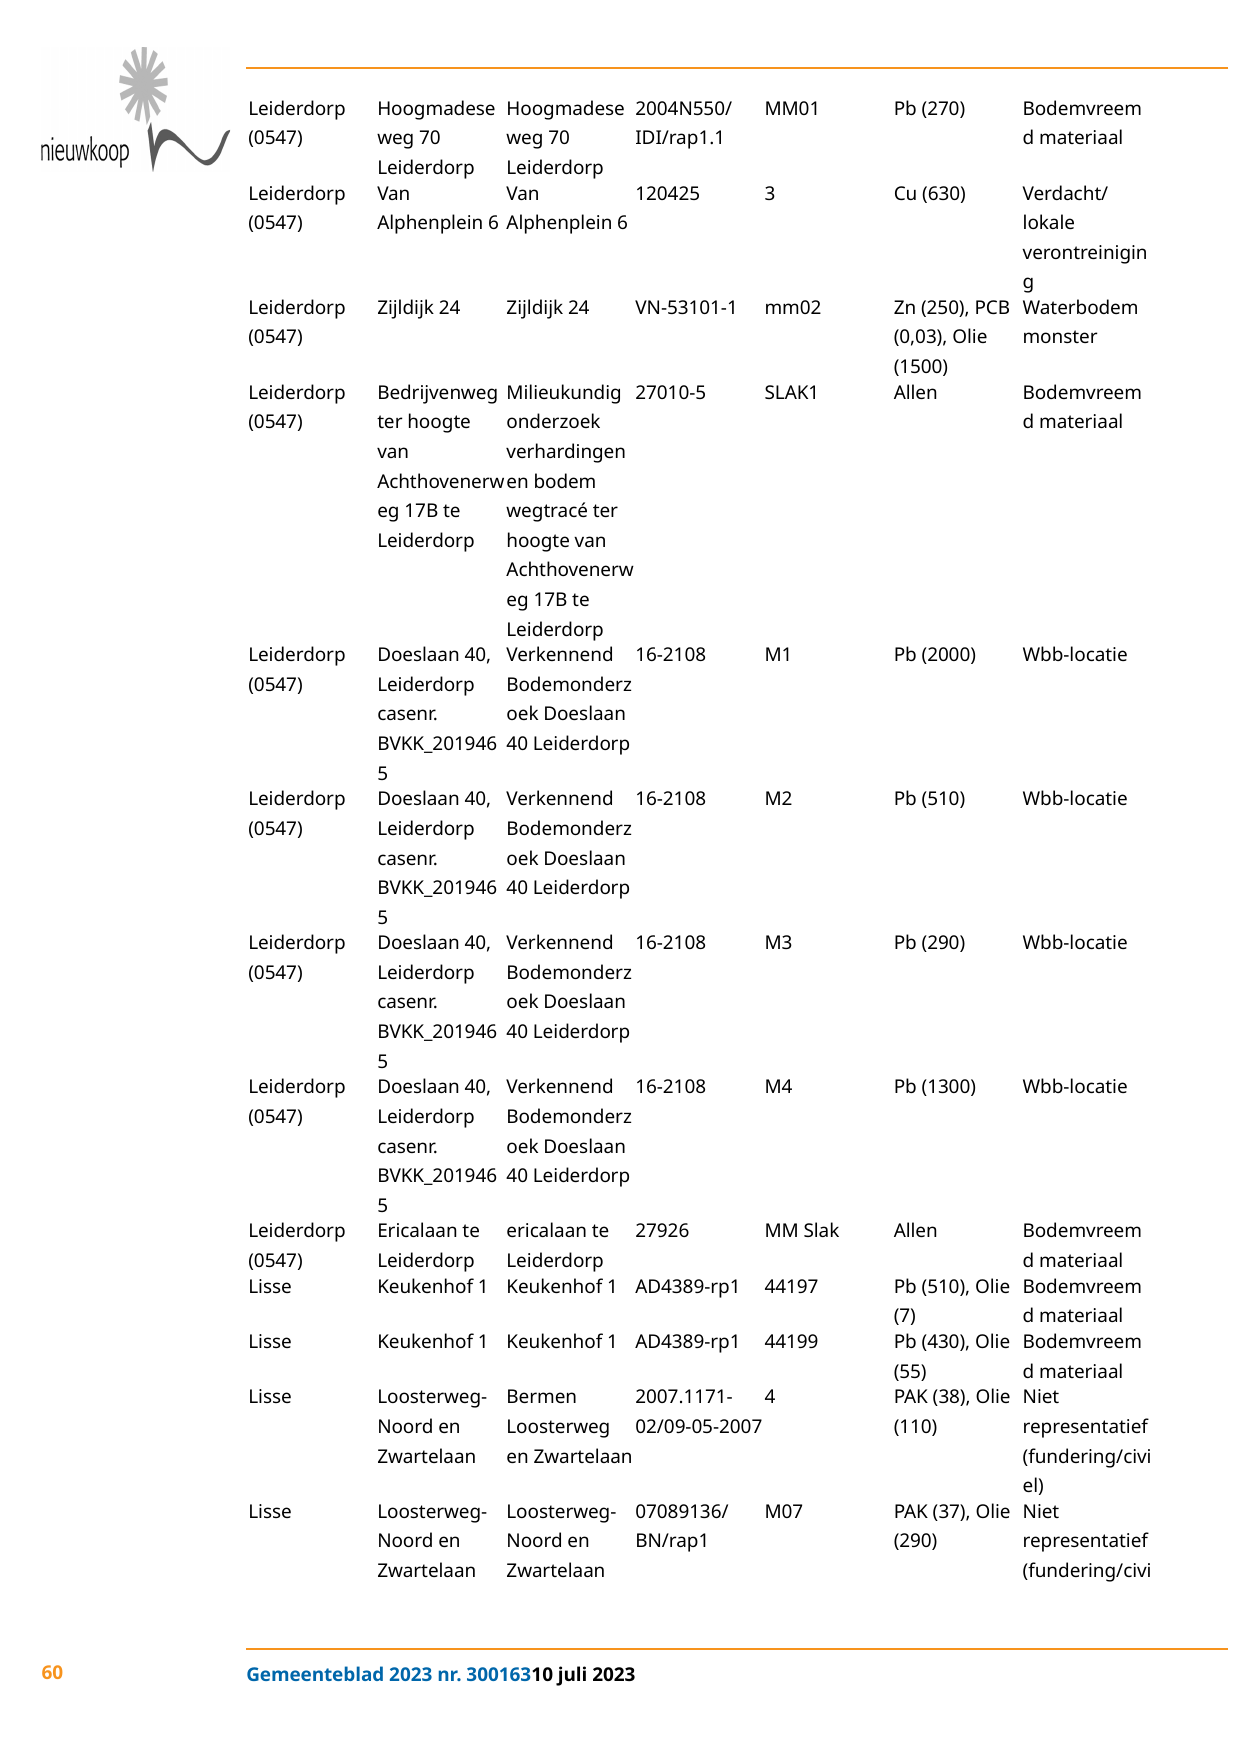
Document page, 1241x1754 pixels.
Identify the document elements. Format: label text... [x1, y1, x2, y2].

table_cell Pb (1300) [894, 1074, 1022, 1218]
table_cell Lisse [248, 1384, 377, 1498]
table_cell Leiderdorp (0547) [248, 930, 377, 1074]
table_cell 2007.1171-02/09-05-2007 [635, 1384, 764, 1498]
table_cell Verdacht/lokale verontreiniging [1023, 180, 1152, 294]
table_cell Bodemvreemd materiaal [1023, 1328, 1152, 1384]
table_cell Allen [894, 1218, 1022, 1273]
table_cell Ericalaan te Leiderdorp [377, 1218, 506, 1273]
table_cell Leiderdorp (0547) [248, 379, 377, 641]
table_cell M3 [764, 930, 893, 1074]
table_cell Niet representatief (fundering/civiel) [1023, 1384, 1152, 1498]
table_cell Leiderdorp (0547) [248, 180, 377, 294]
table_cell PAK (38), Olie (110) [894, 1384, 1022, 1498]
table_cell 16-2108 [635, 930, 764, 1074]
table_cell Pb (290) [894, 930, 1022, 1074]
table_cell mm02 [764, 294, 893, 379]
table_cell ericalaan te Leiderdorp [506, 1218, 635, 1273]
table_cell Lisse [248, 1273, 377, 1328]
table_cell Van Alphenplein 6 [506, 180, 635, 294]
table_cell Van Alphenplein 6 [377, 180, 506, 294]
table_cell Waterbodemmonster [1023, 294, 1152, 379]
table_cell AD4389-rp1 [635, 1273, 764, 1328]
table_cell Pb (510) [894, 786, 1022, 929]
table_cell Zijldijk 24 [506, 294, 635, 379]
table_cell 44197 [764, 1273, 893, 1328]
table_cell Loosterweg-Noord en Zwartelaan [377, 1498, 506, 1583]
table_cell Bodemvreemd materiaal [1023, 1273, 1152, 1328]
table_cell Wbb-locatie [1023, 930, 1152, 1074]
table_cell Verkennend Bodemonderzoek Doeslaan 40 Leiderdorp [506, 1074, 635, 1218]
table_cell Bedrijvenweg ter hoogte van Achthovenerweg 17B te Leiderdorp [377, 379, 506, 641]
table_cell Zijldijk 24 [377, 294, 506, 379]
table_cell Lisse [248, 1498, 377, 1583]
table_cell Leiderdorp (0547) [248, 641, 377, 786]
table_cell 27926 [635, 1218, 764, 1273]
table_cell Leiderdorp (0547) [248, 1218, 377, 1273]
table_cell Doeslaan 40, Leiderdorp casenr. BVKK_2019465 [377, 1074, 506, 1218]
table_cell Bermen Loosterweg en Zwartelaan [506, 1384, 635, 1498]
table_cell Pb (430), Olie (55) [894, 1328, 1022, 1384]
table_cell Wbb-locatie [1023, 641, 1152, 786]
table_cell 2004N550/IDI/rap1.1 [635, 95, 764, 180]
table_cell 4 [764, 1384, 893, 1498]
table_cell Pb (2000) [894, 641, 1022, 786]
table_cell M07 [764, 1498, 893, 1583]
table_cell Verkennend Bodemonderzoek Doeslaan 40 Leiderdorp [506, 786, 635, 929]
table_cell 16-2108 [635, 786, 764, 929]
table_cell 07089136/BN/rap1 [635, 1498, 764, 1583]
table_cell 16-2108 [635, 1074, 764, 1218]
table_cell Keukenhof 1 [377, 1273, 506, 1328]
table_cell Pb (270) [894, 95, 1022, 180]
table_cell Bodemvreemd materiaal [1023, 1218, 1152, 1273]
table_cell Keukenhof 1 [506, 1273, 635, 1328]
picture [41, 47, 231, 172]
table_cell Loosterweg-Noord en Zwartelaan [377, 1384, 506, 1498]
table_cell 120425 [635, 180, 764, 294]
table_cell M1 [764, 641, 893, 786]
table_cell AD4389-rp1 [635, 1328, 764, 1384]
table_cell Leiderdorp (0547) [248, 1074, 377, 1218]
table_cell Leiderdorp (0547) [248, 294, 377, 379]
table_cell Lisse [248, 1328, 377, 1384]
table_cell VN-53101-1 [635, 294, 764, 379]
table_cell Bodemvreemd materiaal [1023, 379, 1152, 641]
table_cell PAK (37), Olie (290) [894, 1498, 1022, 1583]
table_cell 3 [764, 180, 893, 294]
table_cell M2 [764, 786, 893, 929]
table_cell Wbb-locatie [1023, 1074, 1152, 1218]
table_cell MM Slak [764, 1218, 893, 1273]
table_cell 44199 [764, 1328, 893, 1384]
table_cell Niet representatief (fundering/civi [1023, 1498, 1152, 1583]
table_cell Loosterweg-Noord en Zwartelaan [506, 1498, 635, 1583]
table_cell MM01 [764, 95, 893, 180]
table_cell Bodemvreemd materiaal [1023, 95, 1152, 180]
table_cell Verkennend Bodemonderzoek Doeslaan 40 Leiderdorp [506, 641, 635, 786]
table_cell Doeslaan 40, Leiderdorp casenr. BVKK_2019465 [377, 786, 506, 929]
table_cell Keukenhof 1 [506, 1328, 635, 1384]
table_cell Verkennend Bodemonderzoek Doeslaan 40 Leiderdorp [506, 930, 635, 1074]
table_cell Hoogmadeseweg 70 Leiderdorp [506, 95, 635, 180]
table_cell Leiderdorp (0547) [248, 95, 377, 180]
table_cell Milieukundig onderzoek verhardingen en bodem wegtracé ter hoogte van Achthovenerweg 17B te Leiderdorp [506, 379, 635, 641]
table_cell Zn (250), PCB (0,03), Olie (1500) [894, 294, 1022, 379]
table_cell Allen [894, 379, 1022, 641]
table_cell Hoogmadeseweg 70 Leiderdorp [377, 95, 506, 180]
table_cell Leiderdorp (0547) [248, 786, 377, 929]
table_cell M4 [764, 1074, 893, 1218]
table_cell Cu (630) [894, 180, 1022, 294]
table_cell Keukenhof 1 [377, 1328, 506, 1384]
table_cell Wbb-locatie [1023, 786, 1152, 929]
table_cell Doeslaan 40, Leiderdorp casenr. BVKK_2019465 [377, 641, 506, 786]
table_cell 27010-5 [635, 379, 764, 641]
table_cell Doeslaan 40, Leiderdorp casenr. BVKK_2019465 [377, 930, 506, 1074]
table_cell 16-2108 [635, 641, 764, 786]
table_cell Pb (510), Olie (7) [894, 1273, 1022, 1328]
table_cell SLAK1 [764, 379, 893, 641]
